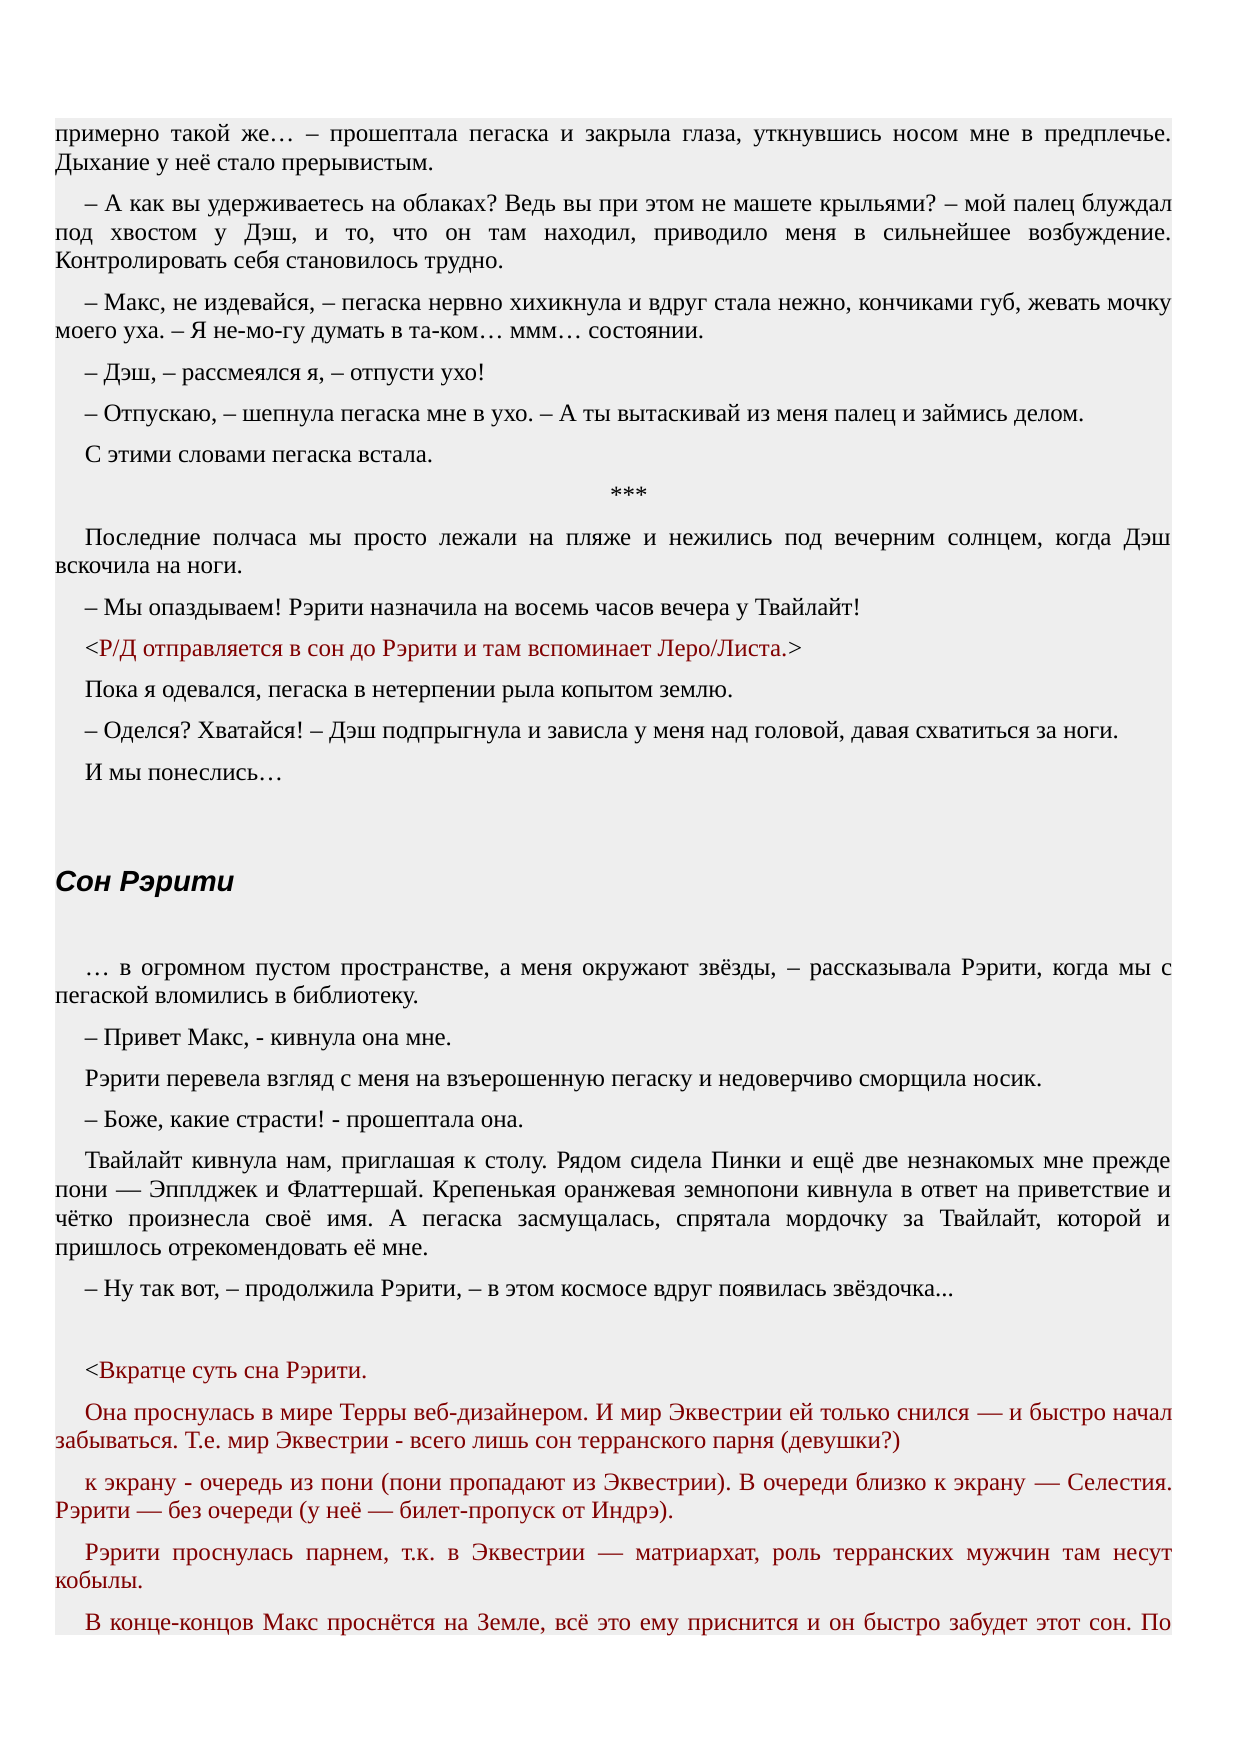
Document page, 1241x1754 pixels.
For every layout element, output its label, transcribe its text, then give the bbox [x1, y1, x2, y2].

text Пока я одевался, пегаска в нетерпении рыла копытом землю. [55, 674, 1172, 703]
text В конце-концов Макс проснётся на Земле, всё это ему приснится и он быстро забудет этот сон. По [55, 1607, 1172, 1635]
text примерно такой же… – прошептала пегаска и закрыла глаза, уткнувшись носом мне в предплечье. Дыхание у неё стало прерывистым. [55, 118, 1172, 176]
text Рэрити перевела взгляд с меня на взъерошенную пегаску и недоверчиво сморщила носик. [55, 1063, 1172, 1092]
text – Привет Макс, - кивнула она мне. [55, 1022, 1172, 1050]
text <Р/Д отправляется в сон до Рэрити и там вспоминает Леро/Листа.> [55, 633, 1172, 662]
text С этими словами пегаска встала. [55, 439, 1172, 468]
text Она проснулась в мире Терры веб-дизайнером. И мир Эквестрии ей только снился — и быстро начал забываться. Т.е. мир Эквестрии - всего лишь сон терранского парня (девушки?) [55, 1397, 1172, 1454]
text Твайлайт кивнула нам, приглашая к столу. Рядом сидела Пинки и ещё две незнакомых мне прежде пони — Эпплджек и Флаттершай. Крепенькая оранжевая земнопони кивнула в ответ на приветствие и чётко произнесла своё имя. А пегаска засмущалась, спрятала мордочку за Твайлайт, которой и пришлось отрекомендовать её мне. [55, 1145, 1172, 1260]
text к экрану - очередь из пони (пони пропадают из Эквестрии). В очереди близко к экрану — Селестия. Рэрити — без очереди (у неё — билет-пропуск от Индрэ). [55, 1467, 1172, 1524]
text – Боже, какие страсти! - прошептала она. [55, 1104, 1172, 1133]
text Рэрити проснулась парнем, т.к. в Эквестрии — матриархат, роль терранских мужчин там несут кобылы. [55, 1537, 1172, 1594]
text – Оделся? Хватайся! – Дэш подпрыгнула и зависла у меня над головой, давая схватиться за ноги. [55, 716, 1172, 744]
text *** [55, 481, 1172, 509]
text – Макс, не издевайся, – пегаска нервно хихикнула и вдруг стала нежно, кончиками губ, жевать мочку моего уха. – Я не-мо-гу думать в та-ком… ммм… состоянии. [55, 287, 1172, 344]
text И мы понеслись… [55, 757, 1172, 786]
text Последние полчаса мы просто лежали на пляже и нежились под вечерним солнцем, когда Дэш вскочила на ноги. [55, 522, 1172, 579]
text – Мы опаздываем! Рэрити назначила на восемь часов вечера у Твайлайт! [55, 592, 1172, 621]
text – А как вы удерживаетесь на облаках? Ведь вы при этом не машете крыльями? – мой палец блуждал под хвостом у Дэш, и то, что он там находил, приводило меня в сильнейшее возбуждение. Контролировать себя становилось трудно. [55, 188, 1172, 274]
text … в огромном пустом пространстве, а меня окружают звёзды, – рассказывала Рэрити, когда мы с пегаской вломились в библиотеку. [55, 952, 1172, 1009]
text – Дэш, – рассмеялся я, – отпусти ухо! [55, 357, 1172, 386]
subtitle Сон Рэрити [55, 864, 1172, 898]
text – Отпускаю, – шепнула пегаска мне в ухо. – А ты вытаскивай из меня палец и займись делом. [55, 398, 1172, 427]
text <Вкратце суть сна Рэрити. [55, 1355, 1172, 1384]
text – Ну так вот, – продолжила Рэрити, – в этом космосе вдруг появилась звёздочка... [55, 1273, 1172, 1302]
